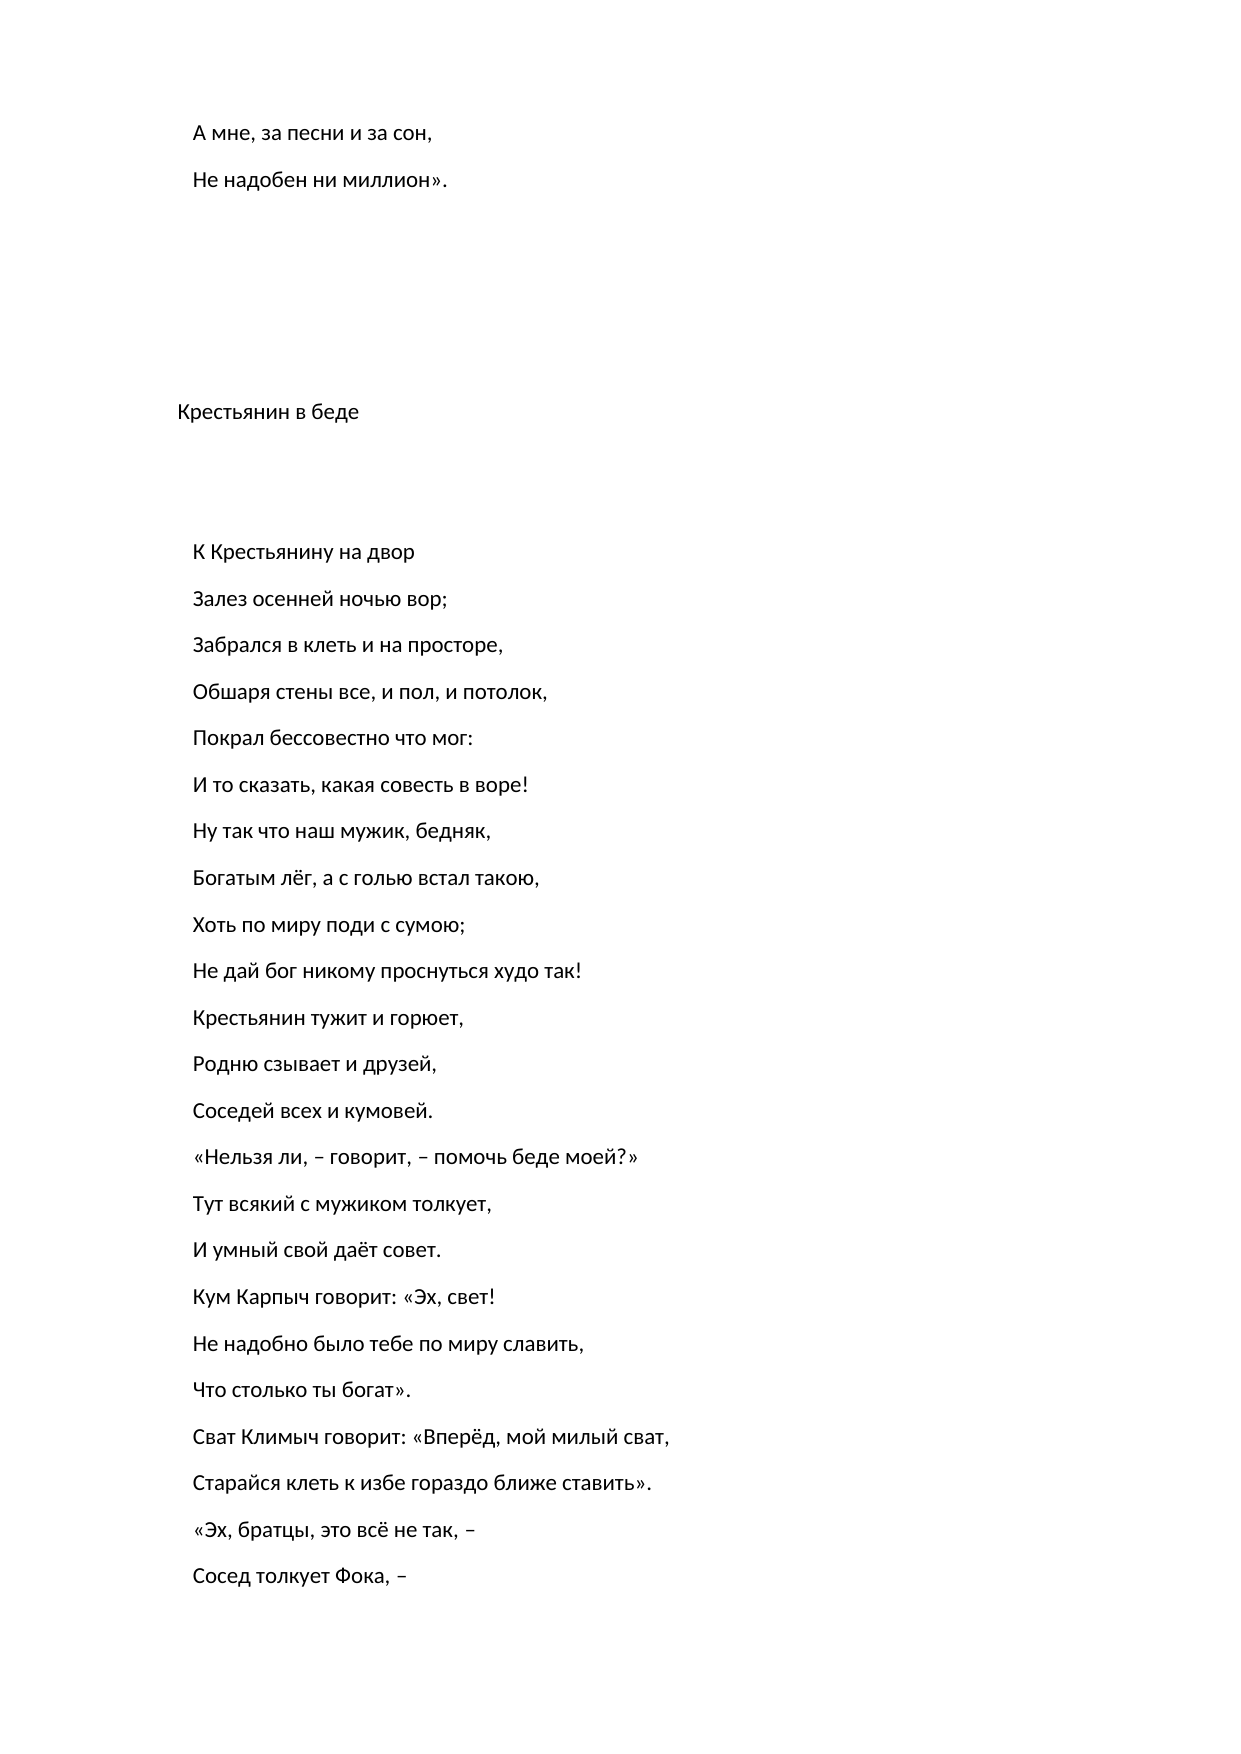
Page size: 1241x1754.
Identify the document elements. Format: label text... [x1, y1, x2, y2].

text Кум Карпыч говорит: «Эх, свет! [177, 1282, 1152, 1310]
text Залез осенней ночью вор; [177, 584, 1152, 612]
text Соседей всех и кумовей. [177, 1096, 1152, 1124]
text Тут всякий с мужиком толкует, [177, 1189, 1152, 1217]
text И умный свой даёт совет. [177, 1236, 1152, 1264]
text Крестьянин в беде [177, 397, 1152, 426]
text Забрался в клеть и на просторе, [177, 630, 1152, 658]
text Богатым лёг, а с голью встал такою, [177, 863, 1152, 891]
text Сват Климыч говорит: «Вперёд, мой милый сват, [177, 1422, 1152, 1450]
text Крестьянин тужит и горюет, [177, 1003, 1152, 1031]
text Не надобно было тебе по миру славить, [177, 1329, 1152, 1357]
text А мне, за песни и за сон, [177, 118, 1152, 146]
text К Крестьянину на двор [177, 537, 1152, 565]
text Старайся клеть к избе гораздо ближе ставить». [177, 1468, 1152, 1496]
text Родню сзывает и друзей, [177, 1049, 1152, 1077]
text Не дай бог никому проснуться худо так! [177, 956, 1152, 984]
text Что столько ты богат». [177, 1375, 1152, 1403]
text Не надобен ни миллион». [177, 165, 1152, 193]
text «Эх, братцы, это всё не так, – [177, 1515, 1152, 1543]
text «Нельзя ли, – говорит, – помочь беде моей?» [177, 1142, 1152, 1171]
text Сосед толкует Фока, – [177, 1562, 1152, 1589]
text Обшаря стены все, и пол, и потолок, [177, 677, 1152, 705]
text Хоть по миру поди с сумою; [177, 910, 1152, 938]
text Ну так что наш мужик, бедняк, [177, 817, 1152, 844]
text И то сказать, какая совесть в воре! [177, 770, 1152, 798]
text Покрал бессовестно что мог: [177, 723, 1152, 751]
